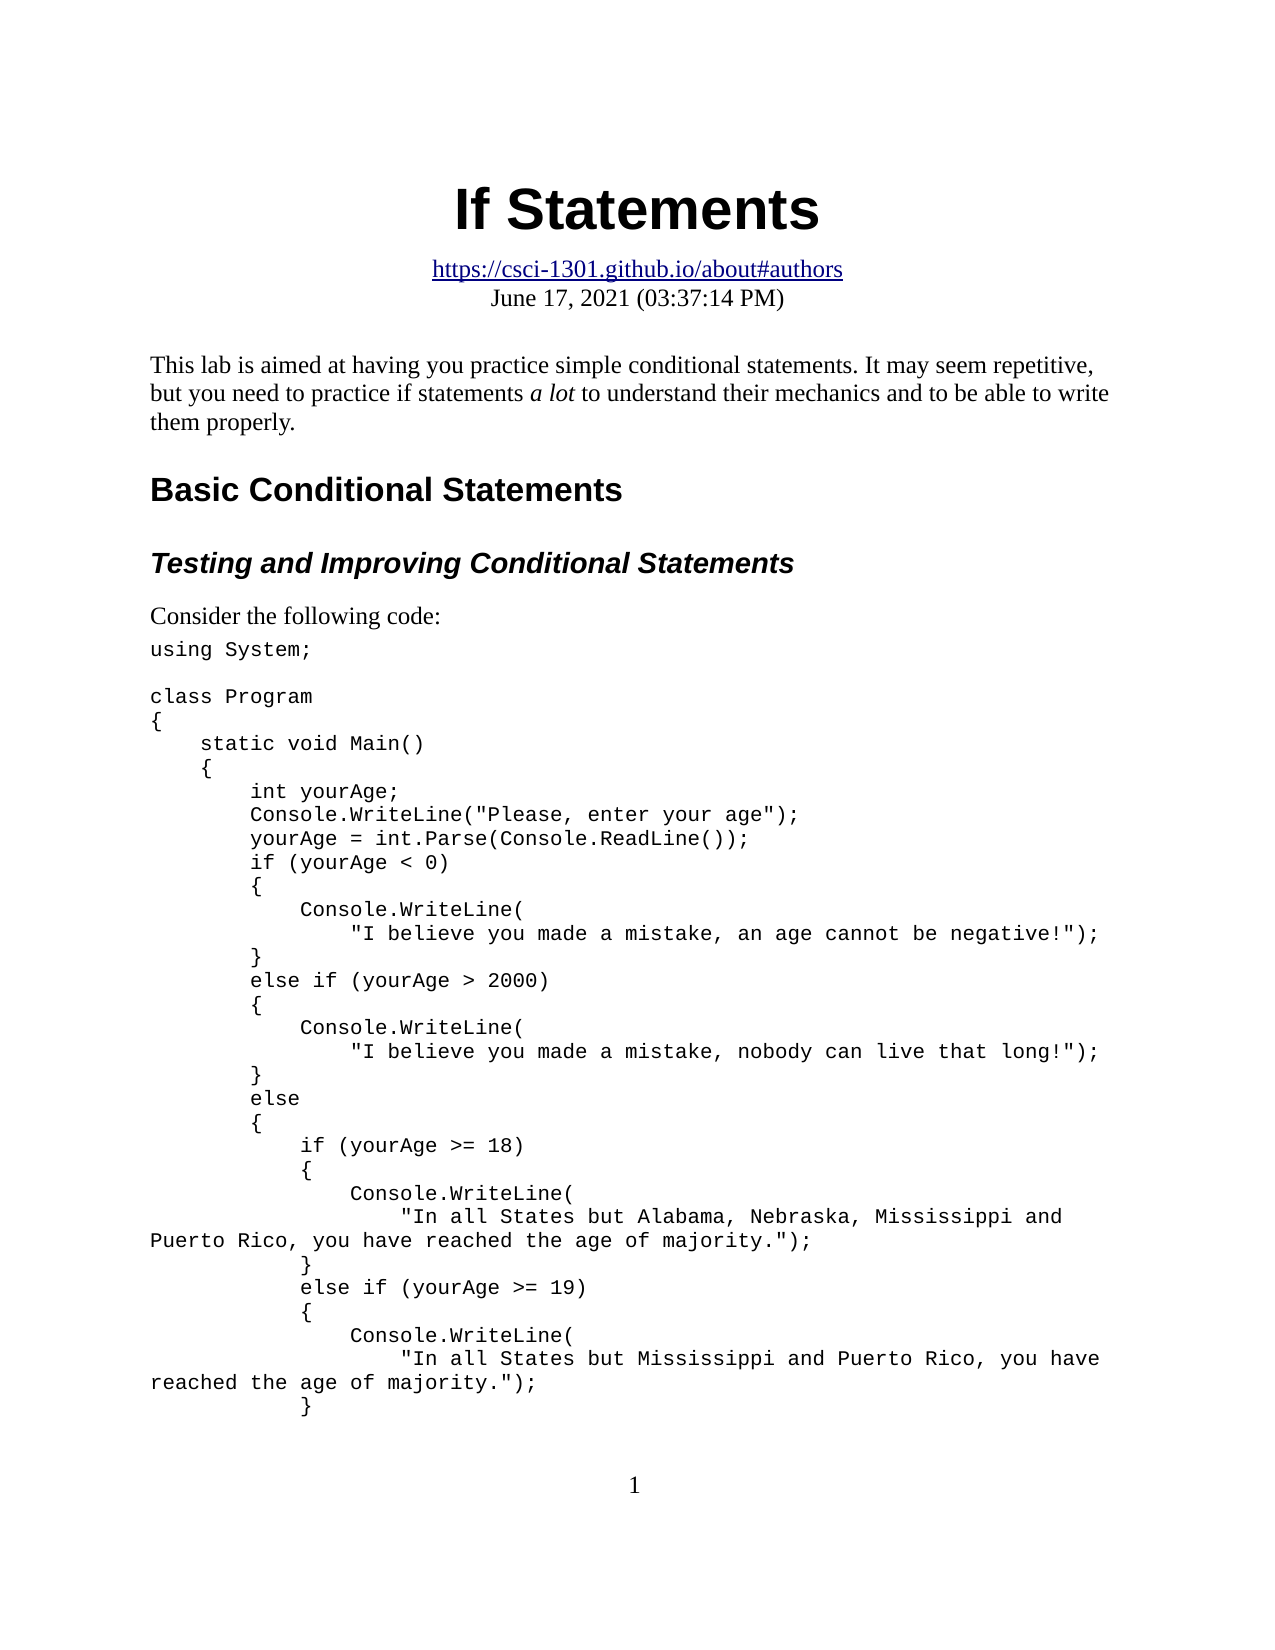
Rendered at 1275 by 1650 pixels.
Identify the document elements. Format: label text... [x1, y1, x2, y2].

text } [150, 1396, 1125, 1419]
text Console.WriteLine("Please, enter your age"); [150, 804, 1125, 828]
text Consider the following code: [150, 601, 1125, 630]
text using System; [150, 639, 1125, 662]
text Console.WriteLine( [150, 1017, 1125, 1041]
text Console.WriteLine( [150, 1183, 1125, 1206]
text else if (yourAge >= 19) [150, 1277, 1125, 1301]
subtitle Basic Conditional Statements [150, 470, 1125, 509]
text { [150, 875, 1125, 899]
text { [150, 1301, 1125, 1324]
text { [150, 1112, 1125, 1135]
text "I believe you made a mistake, an age cannot be negative!"); [150, 923, 1125, 946]
title If Statements [150, 175, 1125, 242]
text } [150, 1254, 1125, 1277]
text "In all States but Mississippi and Puerto Rico, you have reached the age of majority."); [150, 1348, 1125, 1396]
text "In all States but Alabama, Nebraska, Mississippi and Puerto Rico, you have reached the age of majority."); [150, 1206, 1125, 1254]
text class Program [150, 686, 1125, 710]
text int yourAge; [150, 781, 1125, 804]
subtitle Testing and Improving Conditional Statements [150, 546, 1125, 580]
text if (yourAge < 0) [150, 852, 1125, 875]
text else [150, 1088, 1125, 1112]
text Console.WriteLine( [150, 899, 1125, 923]
text { [150, 710, 1125, 733]
text } [150, 1064, 1125, 1088]
text June 17, 2021 (03:37:14 PM) [150, 283, 1125, 312]
text https://csci-1301.github.io/about#authors [150, 254, 1125, 283]
text } [150, 946, 1125, 970]
text if (yourAge >= 18) [150, 1135, 1125, 1159]
text { [150, 757, 1125, 781]
text Console.WriteLine( [150, 1324, 1125, 1348]
text else if (yourAge > 2000) [150, 970, 1125, 993]
text { [150, 1159, 1125, 1183]
text This lab is aimed at having you practice simple conditional statements. It may seem repetitive, but you need to practice if statements a lot to understand their mechanics and to be able to write them properly. [150, 350, 1125, 436]
text { [150, 993, 1125, 1017]
text yourAge = int.Parse(Console.ReadLine()); [150, 828, 1125, 852]
text "I believe you made a mistake, nobody can live that long!"); [150, 1041, 1125, 1064]
text static void Main() [150, 733, 1125, 757]
